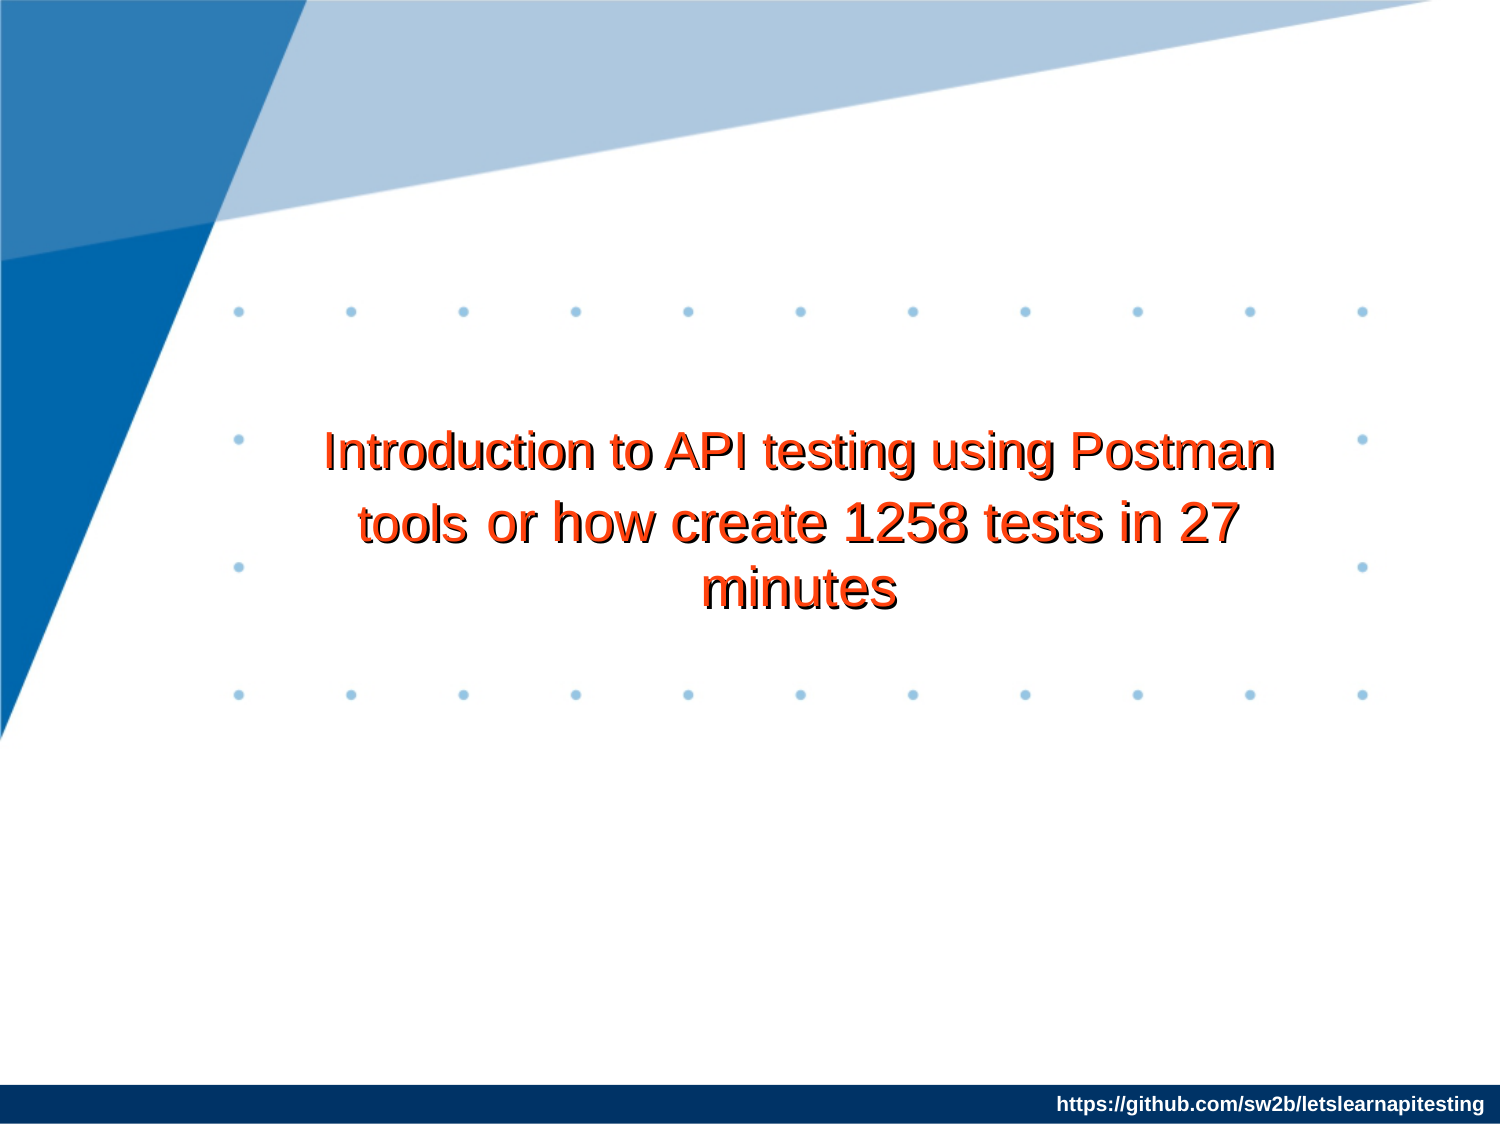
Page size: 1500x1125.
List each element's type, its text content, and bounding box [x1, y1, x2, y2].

picture [0, 0, 1500, 842]
title Introduction to API testing using Postman tools or how create 1258 tests in 27 minutes [257, 413, 1341, 680]
